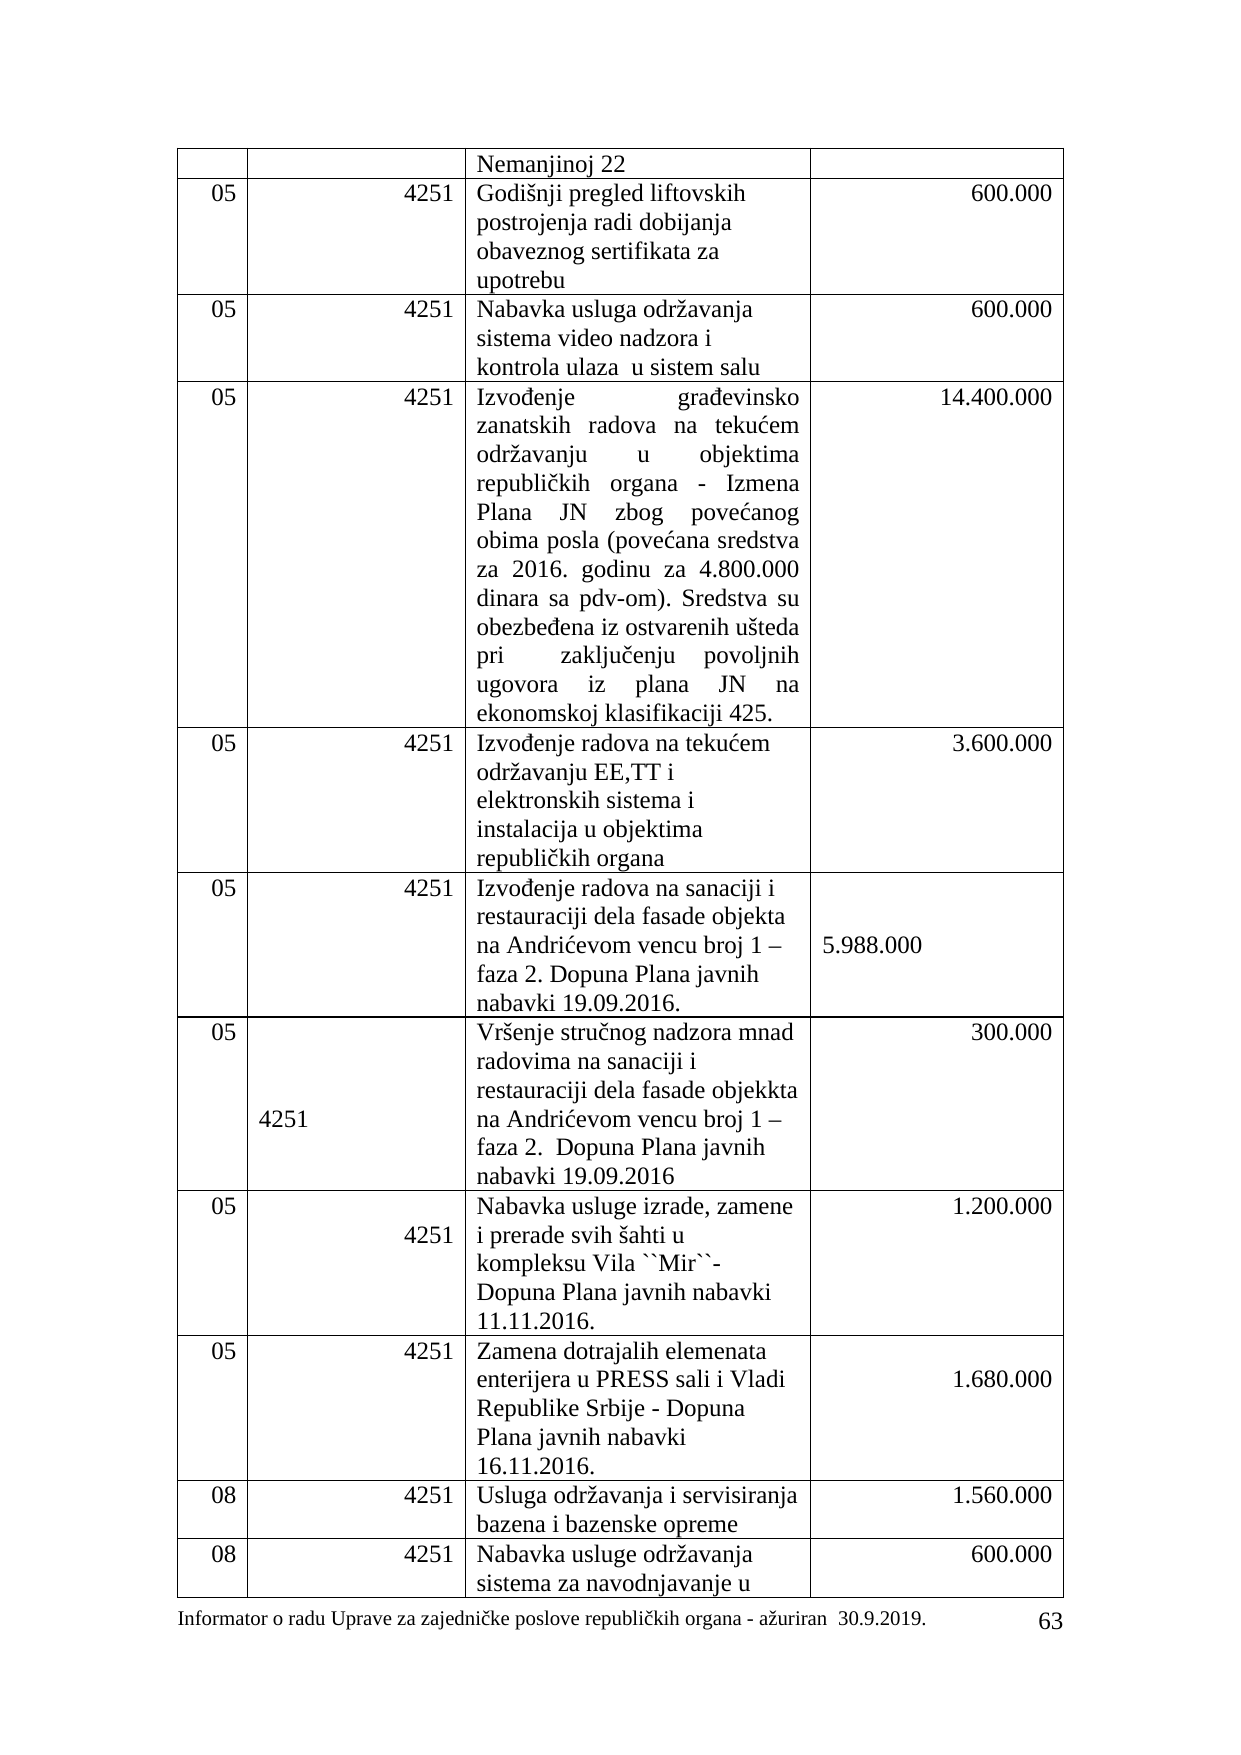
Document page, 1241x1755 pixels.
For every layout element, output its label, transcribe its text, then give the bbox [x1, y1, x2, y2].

table_cell 1.560.000 [811, 1481, 1063, 1538]
table_cell 600.000 [811, 179, 1063, 293]
table_cell 4251 [248, 295, 465, 381]
table_cell 4251 [248, 1481, 465, 1538]
table_cell [178, 149, 247, 177]
table_cell 05 [178, 382, 247, 727]
table_cell Izvođenje građevinsko zanatskih radova na tekućem održavanju u objektima republičkih organa - Izmena Plana JN zbog povećanog obima posla (povećana sredstva za 2016. godinu za 4.800.000 dinara sa pdv-om). Sredstva su obezbeđena iz ostvarenih ušteda pri zaklјučenju povolјnih ugovora iz plana JN na ekonomskoj klasifikaciji 425. [466, 382, 810, 727]
table_cell Nabavka usluga održavanja sistema video nadzora i kontrola ulaza u sistem salu [466, 295, 810, 381]
table_cell 4251 [248, 1336, 465, 1479]
table_cell 05 [178, 1191, 247, 1335]
table_cell Usluga održavanja i servisiranja bazena i bazenske opreme [466, 1481, 810, 1538]
table_cell 300.000 [811, 1018, 1063, 1190]
table_cell 05 [178, 1336, 247, 1479]
table_cell Vršenje stručnog nadzora mnad radovima na sanaciji i restauraciji dela fasade objekkta na Andrićevom vencu broj 1 –faza 2. Dopuna Plana javnih nabavki 19.09.2016 [466, 1018, 810, 1190]
table_cell 08 [178, 1539, 247, 1597]
table_cell 4251 [248, 1018, 465, 1190]
table_cell Nabavka usluge održavanja sistema za navodnjavanje u [466, 1539, 810, 1597]
table_cell 4251 [248, 179, 465, 293]
table_cell 05 [178, 873, 247, 1016]
table_cell 1.200.000 [811, 1191, 1063, 1335]
table_cell 4251 [248, 1191, 465, 1335]
table_cell 600.000 [811, 295, 1063, 381]
table_cell 600.000 [811, 1539, 1063, 1597]
table_cell [811, 149, 1063, 177]
table_cell Izvođenje radova na tekućem održavanju EE,TT i elektronskih sistema i instalacija u objektima republičkih organa [466, 728, 810, 872]
table_cell 5.988.000 [811, 873, 1063, 1016]
table_cell 4251 [248, 1539, 465, 1597]
table_cell Nabavka usluge izrade, zamene i prerade svih šahti u kompleksu Vila ``Mir``- Dopuna Plana javnih nabavki 11.11.2016. [466, 1191, 810, 1335]
table_cell 1.680.000 [811, 1336, 1063, 1479]
table_cell 05 [178, 179, 247, 293]
table_cell 4251 [248, 873, 465, 1016]
table_cell 05 [178, 295, 247, 381]
table_cell [248, 149, 465, 177]
table_cell 05 [178, 728, 247, 872]
table_cell 05 [178, 1018, 247, 1190]
table_cell Zamena dotrajalih elemenata enterijera u PRESS sali i Vladi Republike Srbije - Dopuna Plana javnih nabavki 16.11.2016. [466, 1336, 810, 1479]
table_cell Godišnji pregled liftovskih postrojenja radi dobijanja obaveznog sertifikata za upotrebu [466, 179, 810, 293]
table_cell 4251 [248, 382, 465, 727]
table_cell Nemanjinoj 22 [466, 149, 810, 177]
table_cell 3.600.000 [811, 728, 1063, 872]
table_cell 08 [178, 1481, 247, 1538]
table_cell 4251 [248, 728, 465, 872]
table_cell Izvođenje radova na sanaciji i restauraciji dela fasade objekta na Andrićevom vencu broj 1 – faza 2. Dopuna Plana javnih nabavki 19.09.2016. [466, 873, 810, 1016]
table_cell 14.400.000 [811, 382, 1063, 727]
